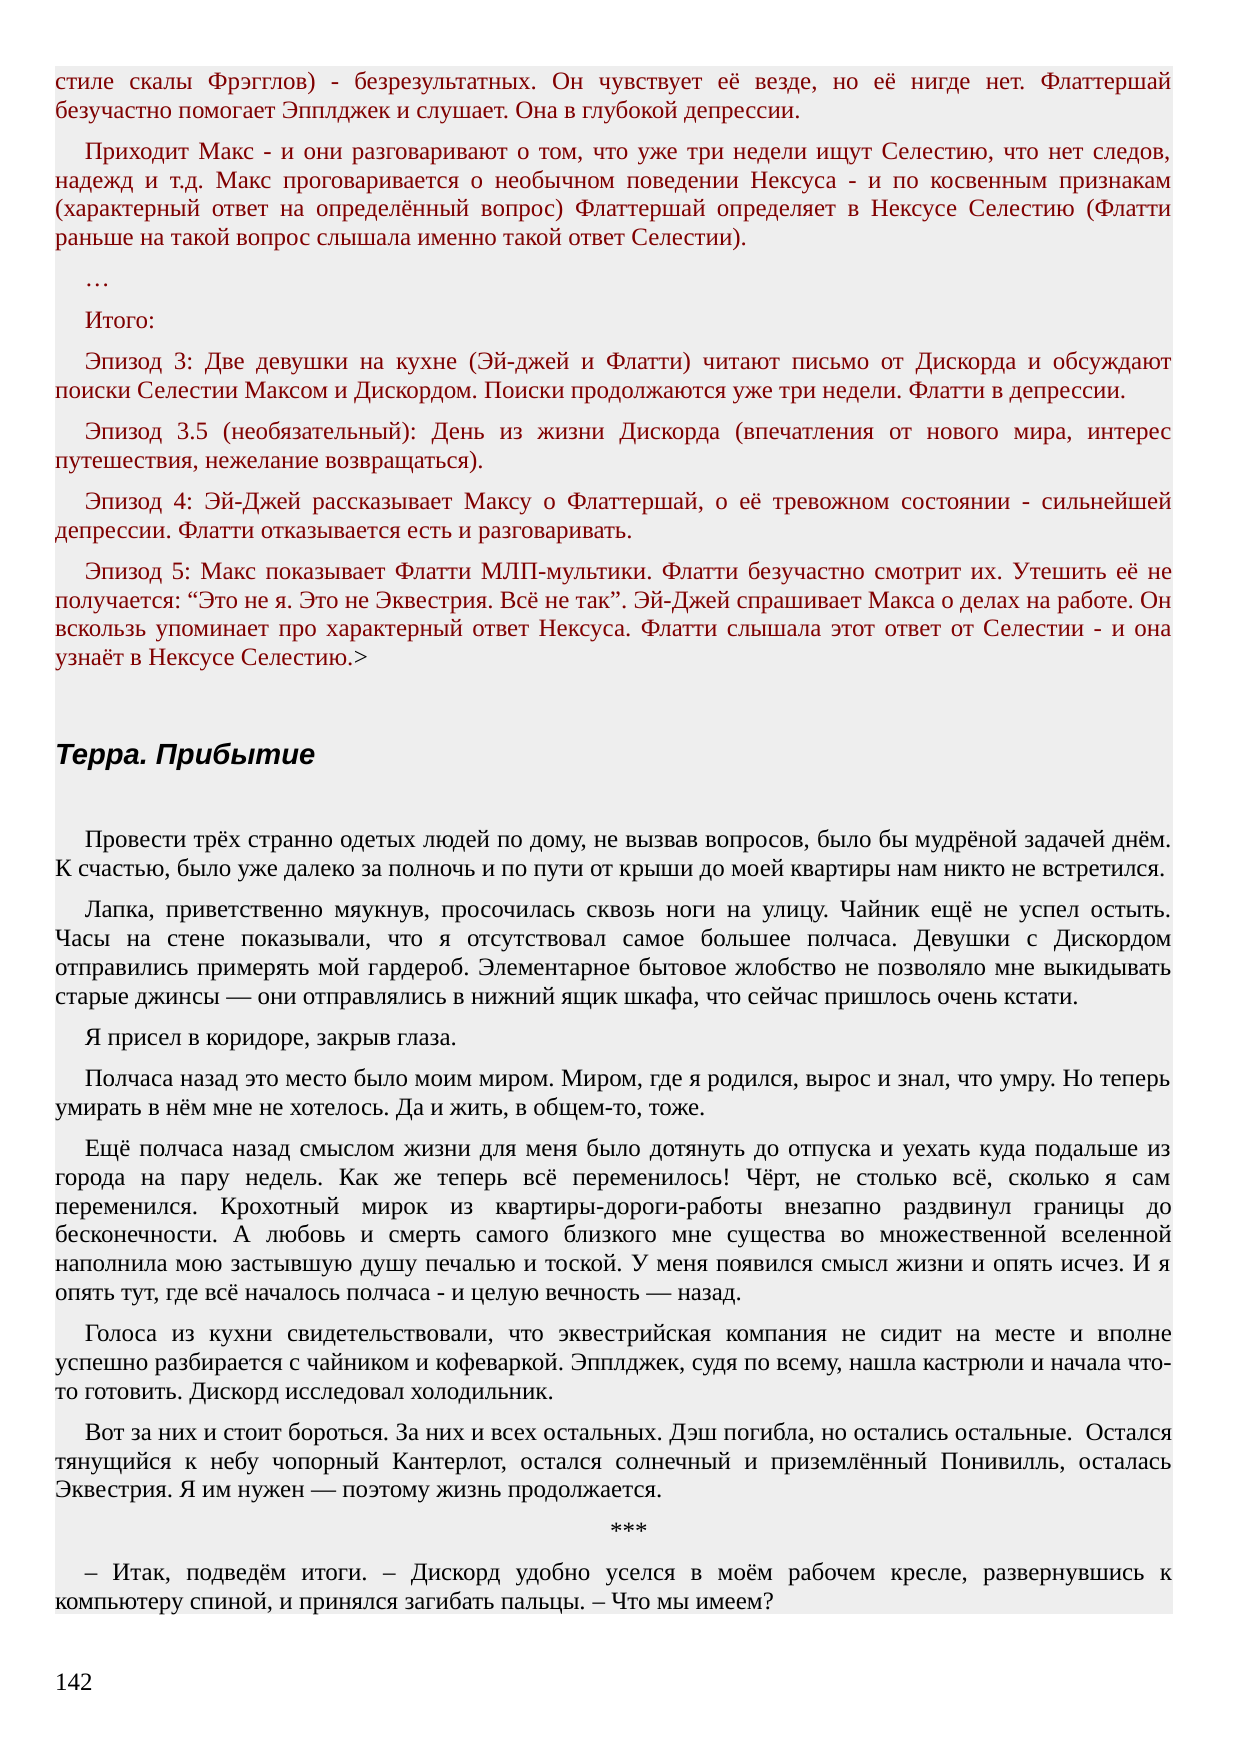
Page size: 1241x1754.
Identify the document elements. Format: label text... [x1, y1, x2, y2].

text Провести трёх странно одетых людей по дому, не вызвав вопросов, было бы мудрёной задачей днём. К счастью, было уже далеко за полночь и по пути от крыши до моей квартиры нам никто не встретился. [55, 824, 1173, 882]
text … [55, 263, 1173, 292]
text Итого: [55, 305, 1173, 333]
text Эпизод 5: Макс показывает Флатти МЛП-мультики. Флатти безучастно смотрит их. Утешить её не получается: “Это не я. Это не Эквестрия. Всё не так”. Эй-Джей спрашивает Макса о делах на работе. Он вскользь упоминает про характерный ответ Нексуса. Флатти слышала этот ответ от Селестии - и она узнаёт в Нексусе Селестию.> [55, 556, 1173, 671]
subtitle Терра. Прибытие [55, 737, 1173, 771]
text *** [55, 1516, 1173, 1544]
text Эпизод 3: Две девушки на кухне (Эй-джей и Флатти) читают письмо от Дискорда и обсуждают поиски Селестии Максом и Дискордом. Поиски продолжаются уже три недели. Флатти в депрессии. [55, 346, 1173, 403]
text – Итак, подведём итоги. – Дискорд удобно уселся в моём рабочем кресле, развернувшись к компьютеру спиной, и принялся загибать пальцы. – Что мы имеем? [55, 1557, 1173, 1614]
text Эпизод 3.5 (необязательный): День из жизни Дискорда (впечатления от нового мира, интерес путешествия, нежелание возвращаться). [55, 416, 1173, 473]
text Ещё полчаса назад смыслом жизни для меня было дотянуть до отпуска и уехать куда подальше из города на пару недель. Как же теперь всё переменилось! Чёрт, не столько всё, сколько я сам переменился. Крохотный мирок из квартиры-дороги-работы внезапно раздвинул границы до бесконечности. А любовь и смерть самого близкого мне существа во множественной вселенной наполнила мою застывшую душу печалью и тоской. У меня появился смысл жизни и опять исчез. И я опять тут, где всё началось полчаса - и целую вечность — назад. [55, 1133, 1173, 1306]
text Вот за них и стоит бороться. За них и всех остальных. Дэш погибла, но остались остальные. Остался тянущийся к небу чопорный Кантерлот, остался солнечный и приземлённый Понивилль, осталась Эквестрия. Я им нужен — поэтому жизнь продолжается. [55, 1417, 1173, 1503]
text Голоса из кухни свидетельствовали, что эквестрийская компания не сидит на месте и вполне успешно разбирается с чайником и кофеваркой. Эпплджек, судя по всему, нашла кастрюли и начала что-то готовить. Дискорд исследовал холодильник. [55, 1318, 1173, 1404]
text Полчаса назад это место было моим миром. Миром, где я родился, вырос и знал, что умру. Но теперь умирать в нём мне не хотелось. Да и жить, в общем-то, тоже. [55, 1063, 1173, 1121]
text Лапка, приветственно мяукнув, просочилась сквозь ноги на улицу. Чайник ещё не успел остыть. Часы на стене показывали, что я отсутствовал самое большее полчаса. Девушки с Дискордом отправились примерять мой гардероб. Элементарное бытовое жлобство не позволяло мне выкидывать старые джинсы — они отправлялись в нижний ящик шкафа, что сейчас пришлось очень кстати. [55, 894, 1173, 1009]
text Я присел в коридоре, закрыв глаза. [55, 1022, 1173, 1051]
text стиле скалы Фрэгглов) - безрезультатных. Он чувствует её везде, но её нигде нет. Флаттершай безучастно помогает Эпплджек и слушает. Она в глубокой депрессии. [55, 66, 1173, 123]
text Эпизод 4: Эй-Джей рассказывает Максу о Флаттершай, о её тревожном состоянии - сильнейшей депрессии. Флатти отказывается есть и разговаривать. [55, 486, 1173, 543]
text Приходит Макс - и они разговаривают о том, что уже три недели ищут Селестию, что нет следов, надежд и т.д. Макс проговаривается о необычном поведении Нексуса - и по косвенным признакам (характерный ответ на определённый вопрос) Флаттершай определяет в Нексусе Селестию (Флатти раньше на такой вопрос слышала именно такой ответ Селестии). [55, 136, 1173, 251]
